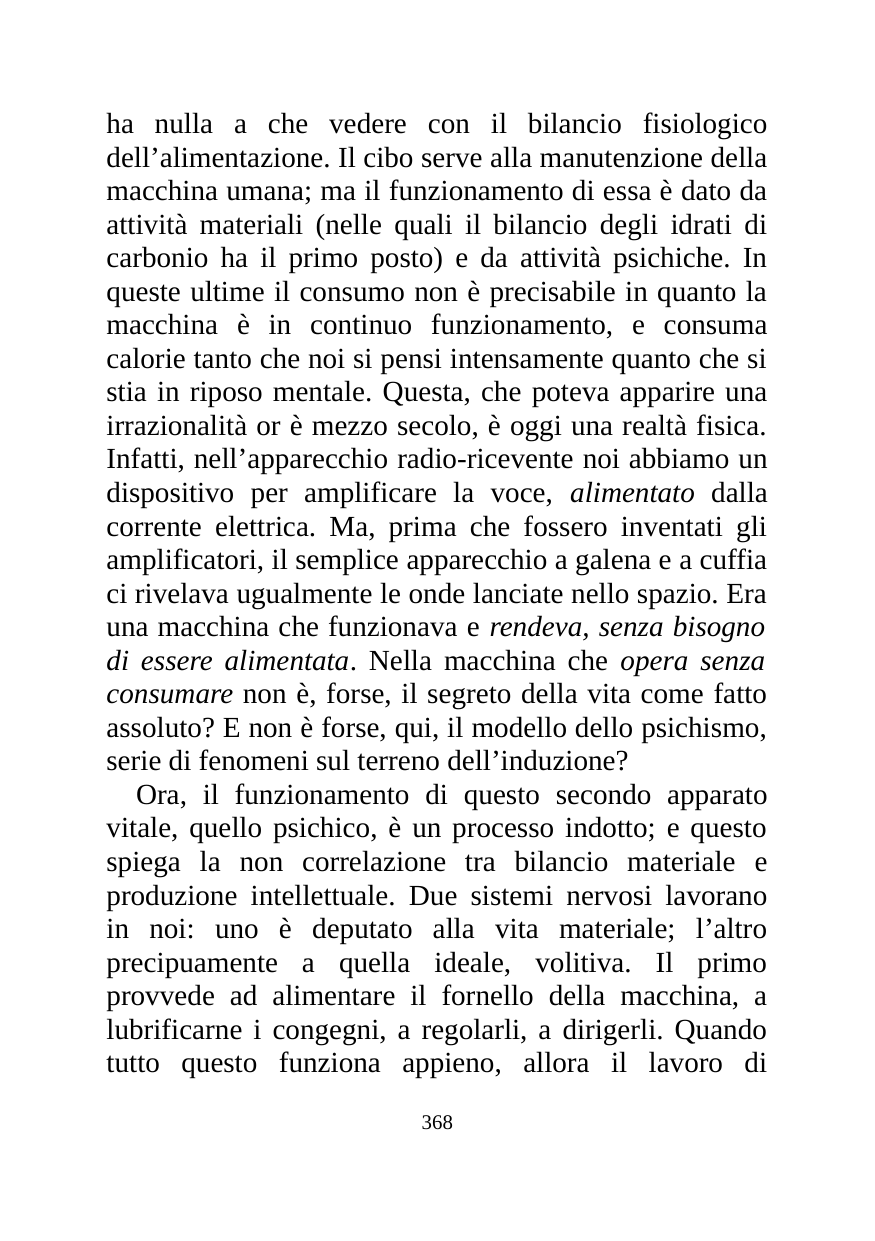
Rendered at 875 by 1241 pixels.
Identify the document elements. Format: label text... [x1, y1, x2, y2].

text Ora, il funzionamento di questo secondo apparato vitale, quello psichico, è un processo indotto; e questo spiega la non correlazione tra bilancio materiale e produzione intellettuale. Due sistemi nervosi lavorano in noi: uno è deputato alla vita materiale; l’altro precipuamente a quella ideale, volitiva. Il primo provvede ad alimentare il fornello della macchina, a lubrificarne i congegni, a regolarli, a dirigerli. Quando tutto questo funziona appieno, allora il lavoro di [106, 777, 768, 1079]
text ha nulla a che vedere con il bilancio fisiologico dell’alimentazione. Il cibo serve alla manutenzione della macchina umana; ma il funzionamento di essa è dato da attività materiali (nelle quali il bilancio degli idrati di carbonio ha il primo posto) e da attività psichiche. In queste ultime il consumo non è precisabile in quanto la macchina è in continuo funzionamento, e consuma calorie tanto che noi si pensi intensamente quanto che si stia in riposo mentale. Questa, che poteva apparire una irrazionalità or è mezzo secolo, è oggi una realtà fisica. Infatti, nell’apparecchio radio-ricevente noi abbiamo un dispositivo per amplificare la voce, alimentato dalla corrente elettrica. Ma, prima che fossero inventati gli amplificatori, il semplice apparecchio a galena e a cuffia ci rivelava ugualmente le onde lanciate nello spazio. Era una macchina che funzionava e rendeva, senza bisogno di essere alimentata. Nella macchina che opera senza consumare non è, forse, il segreto della vita come fatto assoluto? E non è forse, qui, il modello dello psichismo, serie di fenomeni sul terreno dell’induzione? [106, 106, 768, 777]
